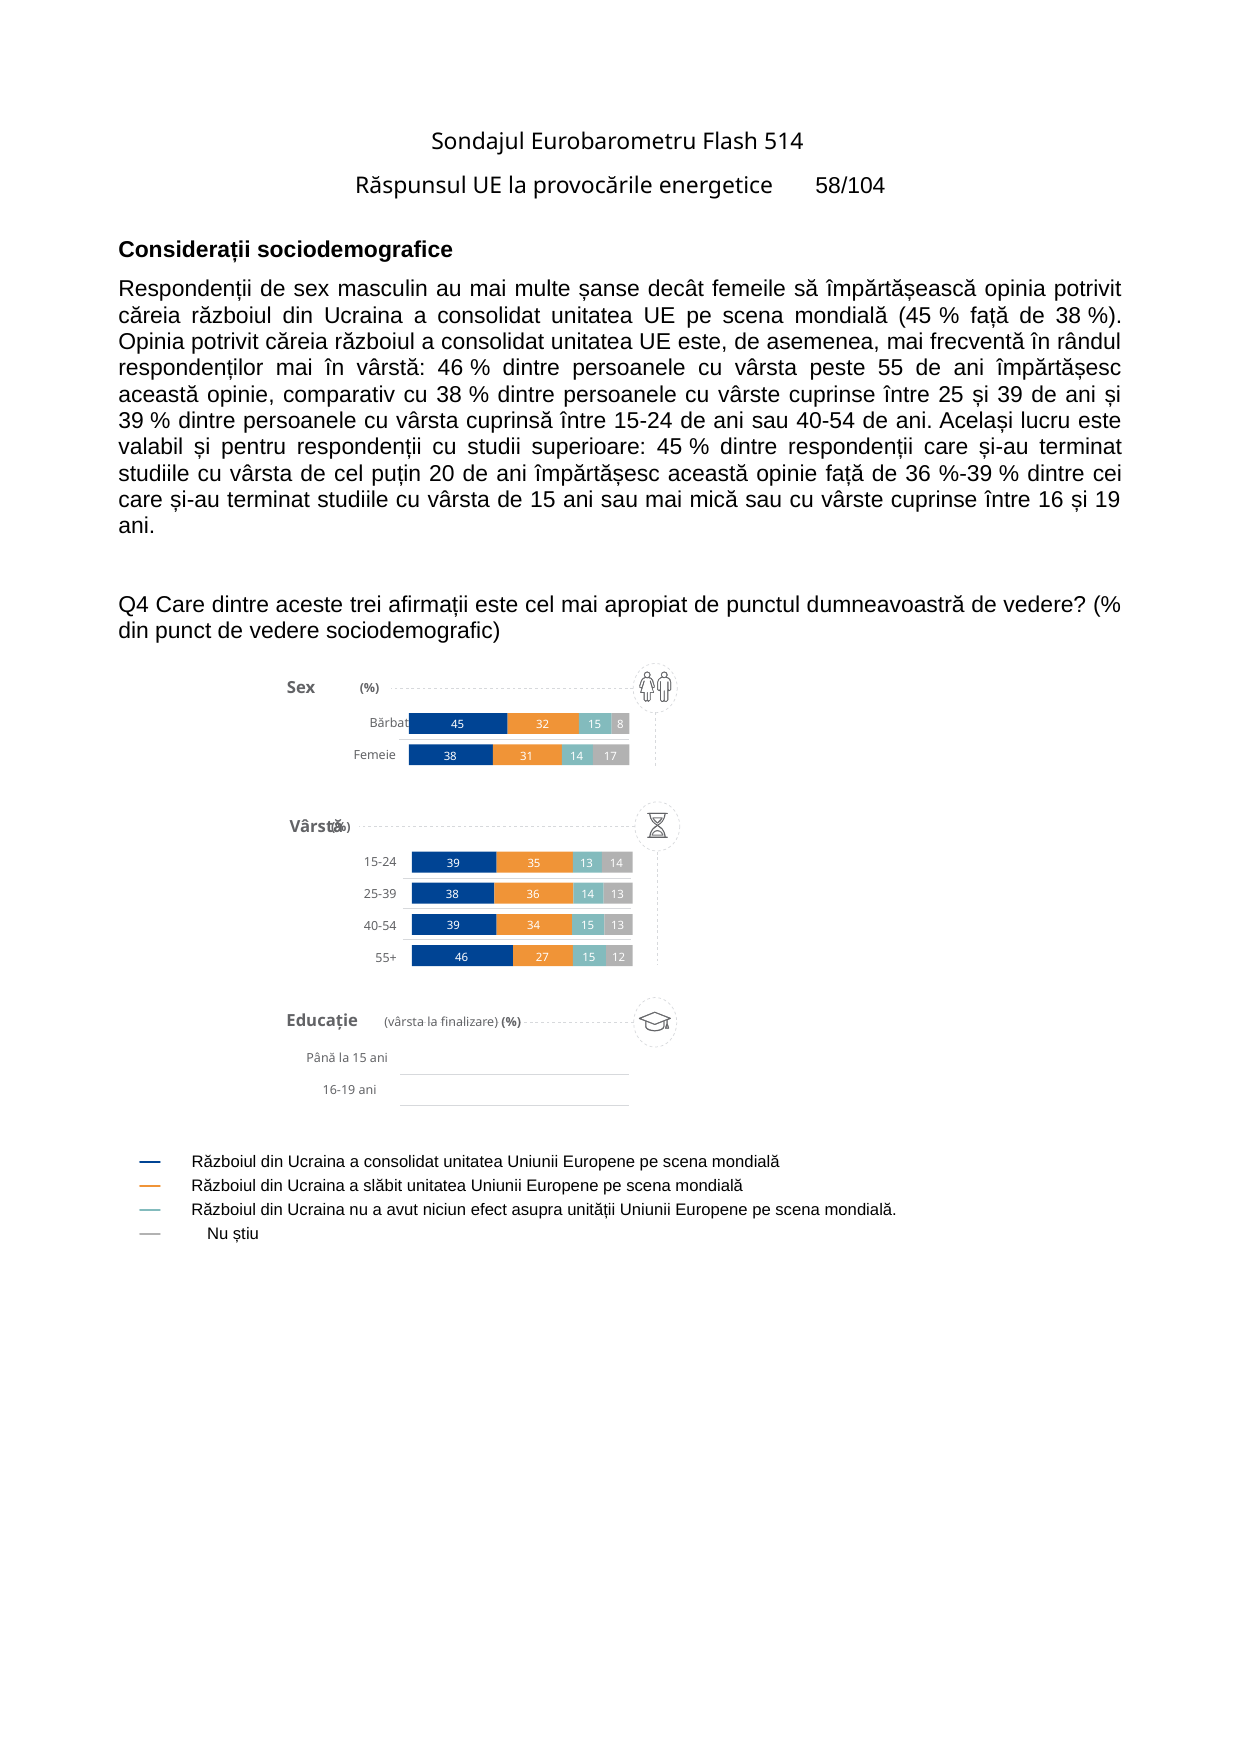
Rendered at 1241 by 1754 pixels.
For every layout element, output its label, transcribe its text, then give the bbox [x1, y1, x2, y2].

text Q4 Care dintre aceste trei afirmații este cel mai apropiat de punctul dumneavoastră de vedere? (% din punct de vedere sociodemografic) [118, 591, 1122, 644]
text Respondenții de sex masculin au mai multe șanse decât femeile să împărtășească opinia potrivit căreia războiul din Ucraina a consolidat unitatea UE pe scena mondială (45 % față de 38 %). Opinia potrivit căreia războiul a consolidat unitatea UE este, de asemenea, mai frecventă în rândul respondenților mai în vârstă: 46 % dintre persoanele cu vârsta peste 55 de ani împărtășesc această opinie, comparativ cu 38 % dintre persoanele cu vârste cuprinse între 25 și 39 de ani și 39 % dintre persoanele cu vârsta cuprinsă între 15-24 de ani sau 40-54 de ani. Același lucru este valabil și pentru respondenții cu studii superioare: 45 % dintre respondenții care și-au terminat studiile cu vârsta de cel puțin 20 de ani împărtășesc această opinie față de 36 %-39 % dintre cei care și-au terminat studiile cu vârsta de 15 ani sau mai mică sau cu vârste cuprinse între 16 și 19 ani. [118, 275, 1122, 539]
text Considerații sociodemografice [118, 236, 1122, 262]
